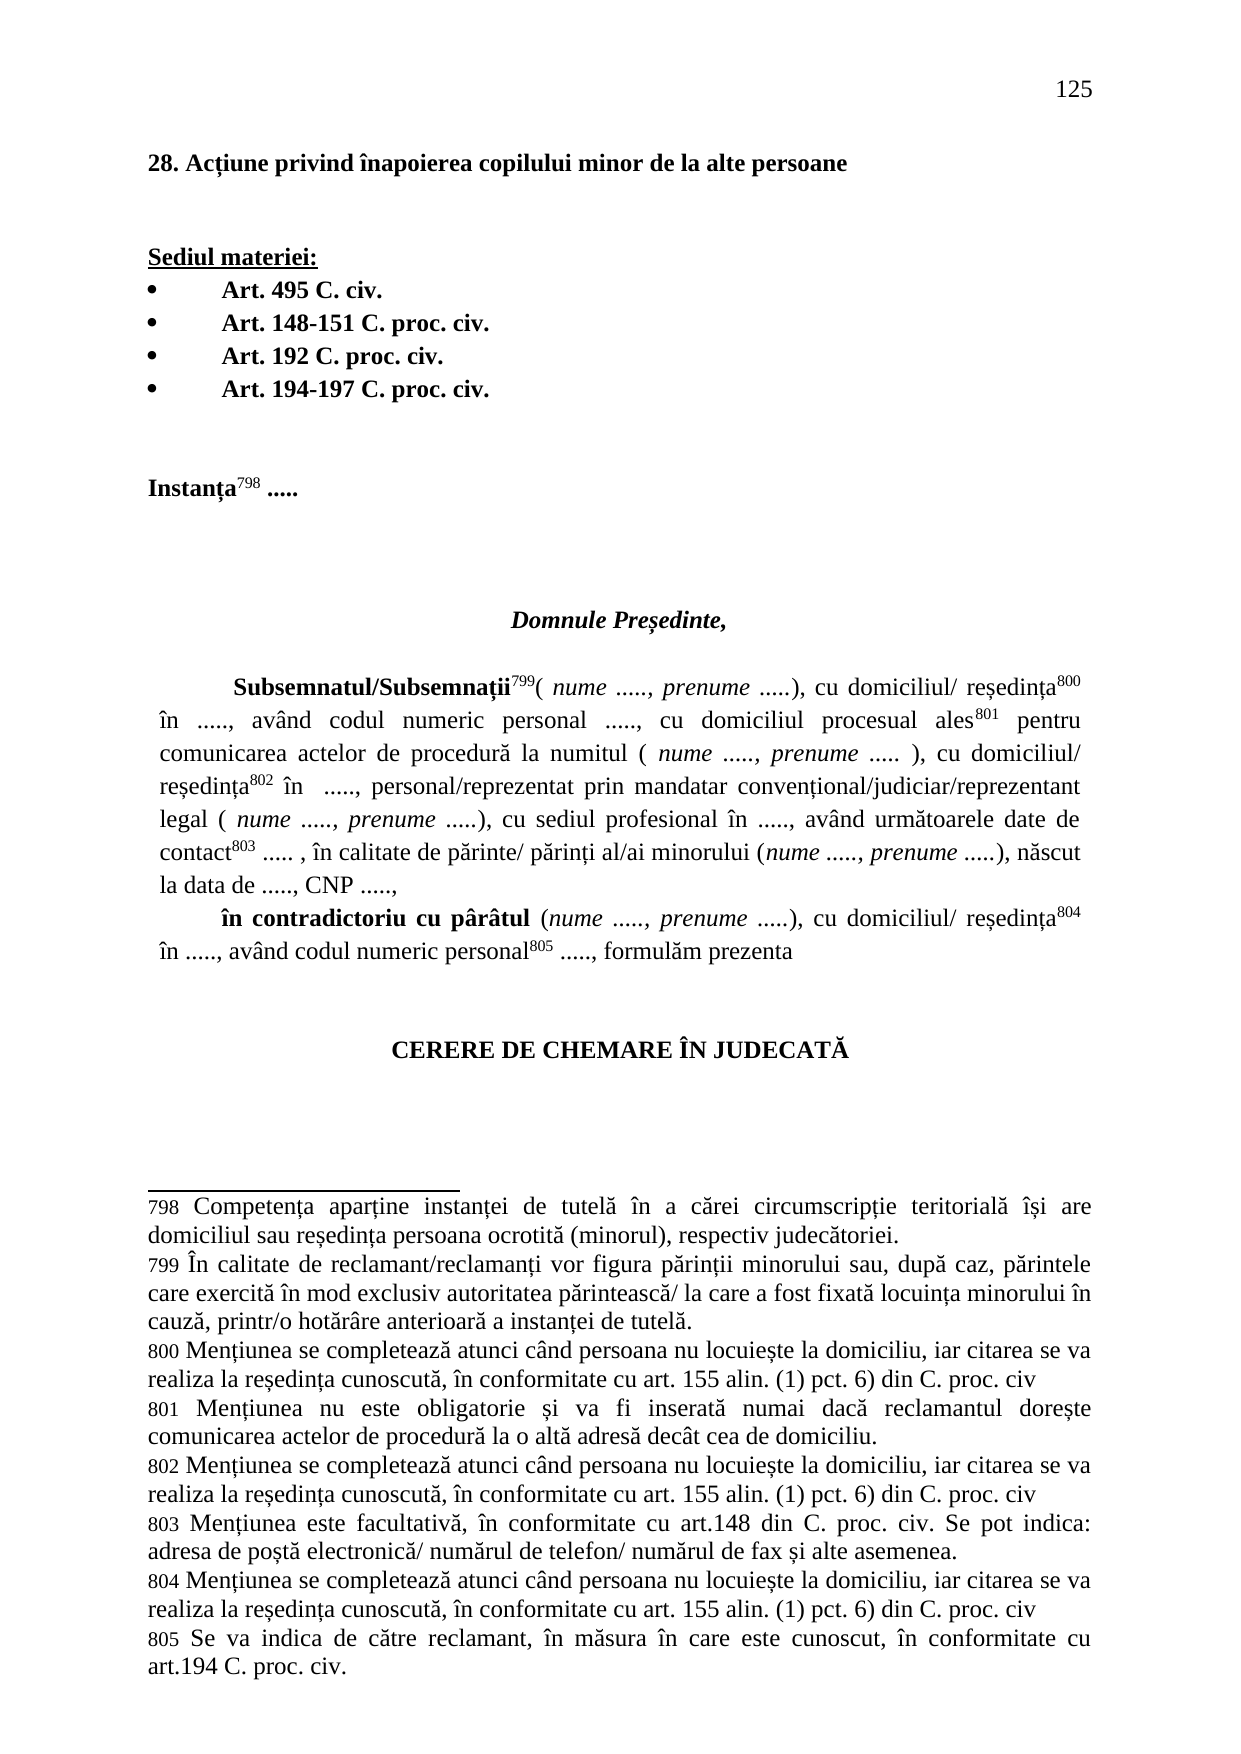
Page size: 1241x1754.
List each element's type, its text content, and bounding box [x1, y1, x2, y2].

text Competența aparține instanței de tutelă în a cărei circumscripție teritorială își are domiciliul sau reședința persoana ocrotită (minorul), respectiv judecătoriei. [148, 1191, 1093, 1249]
subtitle 28. Acțiune privind înapoierea copilului minor de la alte persoane [148, 148, 1093, 176]
list Art. 495 C. civ. [148, 275, 974, 304]
list Art. 194-197 C. proc. civ. [148, 374, 974, 403]
text Subsemnatul/Subsemnații( nume ....., prenume .....), cu domiciliul/ reședința în ....., având codul numeric personal ....., cu domiciliul procesual ales pentru comunicarea actelor de procedură la numitul ( nume ....., prenume ..... ), cu domiciliul/ reședința în ....., personal/reprezentat prin mandatar convențional/judiciar/reprezentant legal ( nume ....., prenume .....), cu sediul profesional în ....., având următoarele date de contact ..... , în calitate de părinte/ părinți al/ai minorului (nume ....., prenume .....), născut la data de ....., CNP ....., [159, 672, 1081, 898]
text Mențiunea este facultativă, în conformitate cu art.148 din C. proc. civ. Se pot indica: adresa de poștă electronică/ numărul de telefon/ numărul de fax și alte asemenea. [148, 1508, 1093, 1565]
text Sediul materiei: [148, 242, 974, 271]
list Art. 192 C. proc. civ. [148, 341, 974, 370]
text Mențiunea se completează atunci când persoana nu locuiește la domiciliu, iar citarea se va realiza la reședința cunoscută, în conformitate cu art. 155 alin. (1) pct. 6) din C. proc. civ [148, 1565, 1093, 1623]
text În calitate de reclamant/reclamanți vor figura părinții minorului sau, după caz, părintele care exercită în mod exclusiv autoritatea părintească/ la care a fost fixată locuința minorului în cauză, printr/o hotărâre anterioară a instanței de tutelă. [148, 1249, 1093, 1335]
text Mențiunea nu este obligatorie și va fi inserată numai dacă reclamantul dorește comunicarea actelor de procedură la o altă adresă decât cea de domiciliu. [148, 1393, 1093, 1450]
text Instanța ..... [148, 473, 974, 502]
text Mențiunea se completează atunci când persoana nu locuiește la domiciliu, iar citarea se va realiza la reședința cunoscută, în conformitate cu art. 155 alin. (1) pct. 6) din C. proc. civ [148, 1335, 1093, 1393]
text Mențiunea se completează atunci când persoana nu locuiește la domiciliu, iar citarea se va realiza la reședința cunoscută, în conformitate cu art. 155 alin. (1) pct. 6) din C. proc. civ [148, 1450, 1093, 1508]
text CERERE DE CHEMARE ÎN JUDECATĂ [159, 1035, 1081, 1064]
list Art. 148-151 C. proc. civ. [148, 308, 974, 337]
text în contradictoriu cu pârâtul (nume ....., prenume .....), cu domiciliul/ reședința în ....., având codul numeric personal ....., formulăm prezenta [159, 903, 1081, 964]
text Domnule Președinte, [266, 606, 974, 634]
text Se va indica de către reclamant, în măsura în care este cunoscut, în conformitate cu art.194 C. proc. civ. [148, 1623, 1093, 1680]
